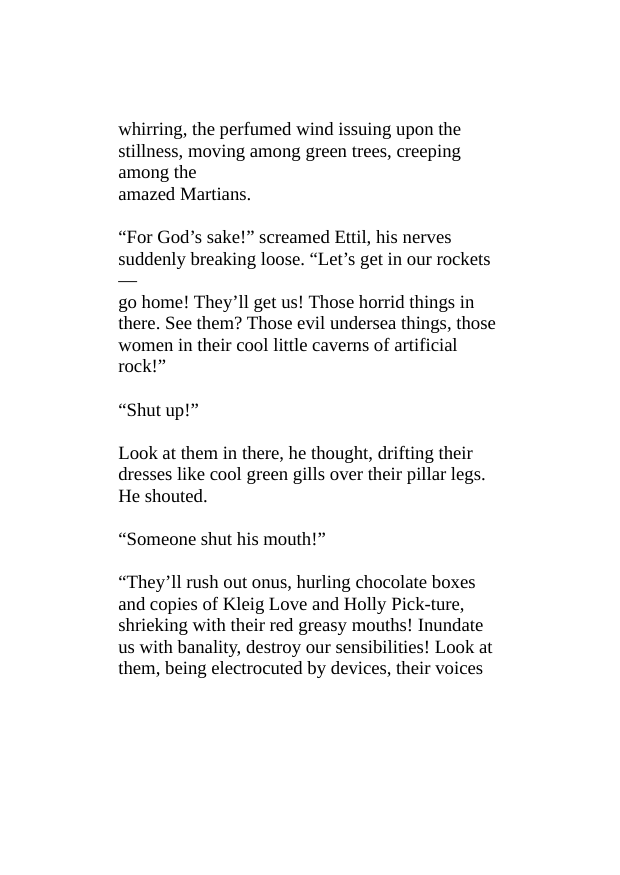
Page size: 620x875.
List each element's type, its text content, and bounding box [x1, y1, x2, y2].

text whirring, the perfumed wind issuing upon the stillness, moving among green trees, creeping among the amazed Martians. “For God’s sake!” screamed Ettil, his nerves suddenly breaking loose. “Let’s get in our rockets — go home! They’ll get us! Those horrid things in there. See them? Those evil undersea things, those women in their cool little caverns of artificial rock!” “Shut up!” Look at them in there, he thought, drifting their dresses like cool green gills over their pillar legs. He shouted. “Someone shut his mouth!” “They’ll rush out onus, hurling chocolate boxes and copies of Kleig Love and Holly Pick-ture, shrieking with their red greasy mouths! Inundate us with banality, destroy our sensibilities! Look at them, being electrocuted by devices, their voices [118, 118, 501, 679]
